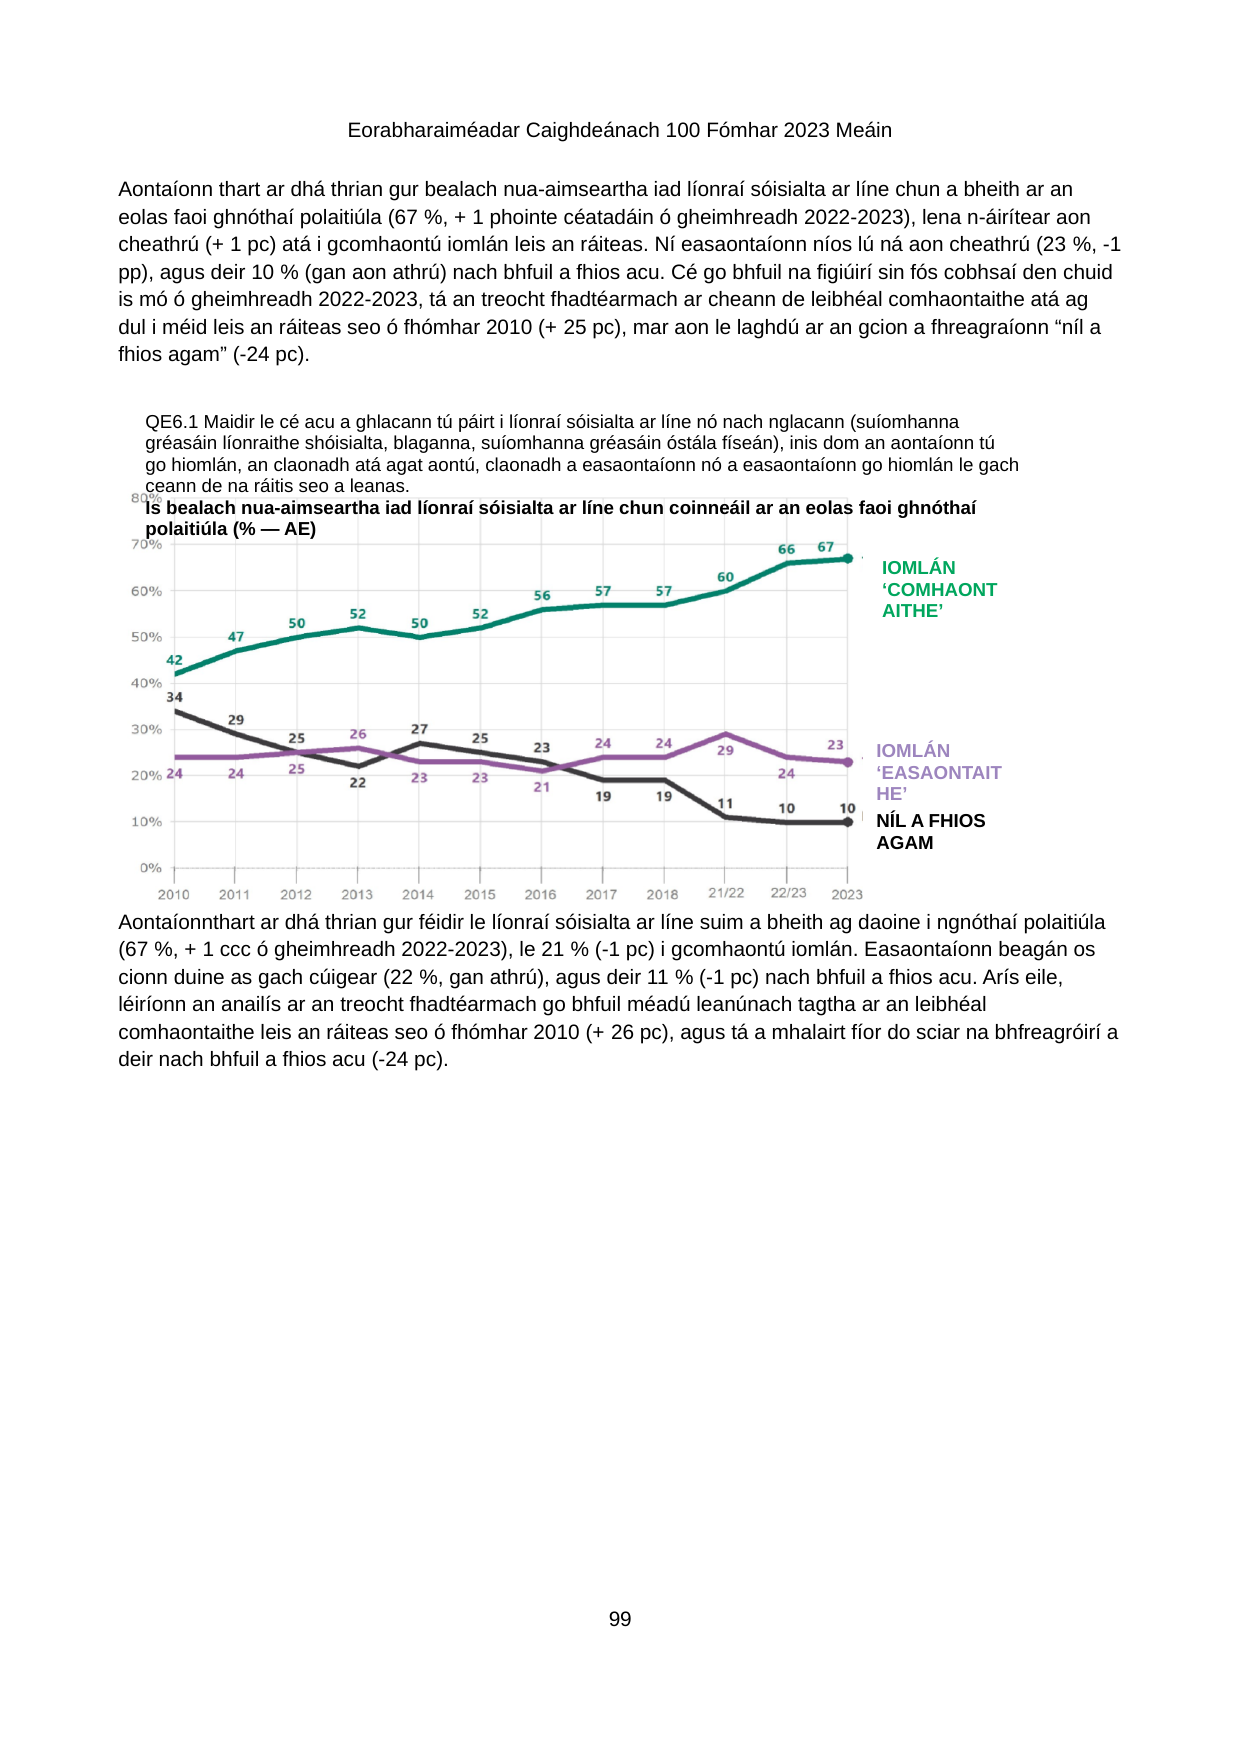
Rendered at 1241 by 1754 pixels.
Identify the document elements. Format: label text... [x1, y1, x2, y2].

text Aontaíonn thart ar dhá thrian gur bealach nua-aimseartha iad líonraí sóisialta ar líne chun a bheith ar an eolas faoi ghnóthaí polaitiúla (67 %, + 1 phointe céatadáin ó gheimhreadh 2022-2023), lena n-áirítear aon cheathrú (+ 1 pc) atá i gcomhaontú iomlán leis an ráiteas. Ní easaontaíonn níos lú ná aon cheathrú (23 %, -1 pp), agus deir 10 % (gan aon athrú) nach bhfuil a fhios acu. Cé go bhfuil na figiúirí sin fós cobhsaí den chuid is mó ó gheimhreadh 2022-2023, tá an treocht fhadtéarmach ar cheann de leibhéal comhaontaithe atá ag dul i méid leis an ráiteas seo ó fhómhar 2010 (+ 25 pc), mar aon le laghdú ar an gcion a fhreagraíonn “níl a fhios agam” (-24 pc). [118, 177, 1122, 366]
picture [118, 477, 863, 906]
text Aontaíonnthart ar dhá thrian gur féidir le líonraí sóisialta ar líne suim a bheith ag daoine i ngnóthaí polaitiúla (67 %, + 1 ccc ó gheimhreadh 2022-2023), le 21 % (-1 pc) i gcomhaontú iomlán. Easaontaíonn beagán os cionn duine as gach cúigear (22 %, gan athrú), agus deir 11 % (-1 pc) nach bhfuil a fhios acu. Arís eile, léiríonn an anailís ar an treocht fhadtéarmach go bhfuil méadú leanúnach tagtha ar an leibhéal comhaontaithe leis an ráiteas seo ó fhómhar 2010 (+ 26 pc), agus tá a mhalairt fíor do sciar na bhfreagróirí a deir nach bhfuil a fhios acu (-24 pc). [118, 384, 1122, 1071]
